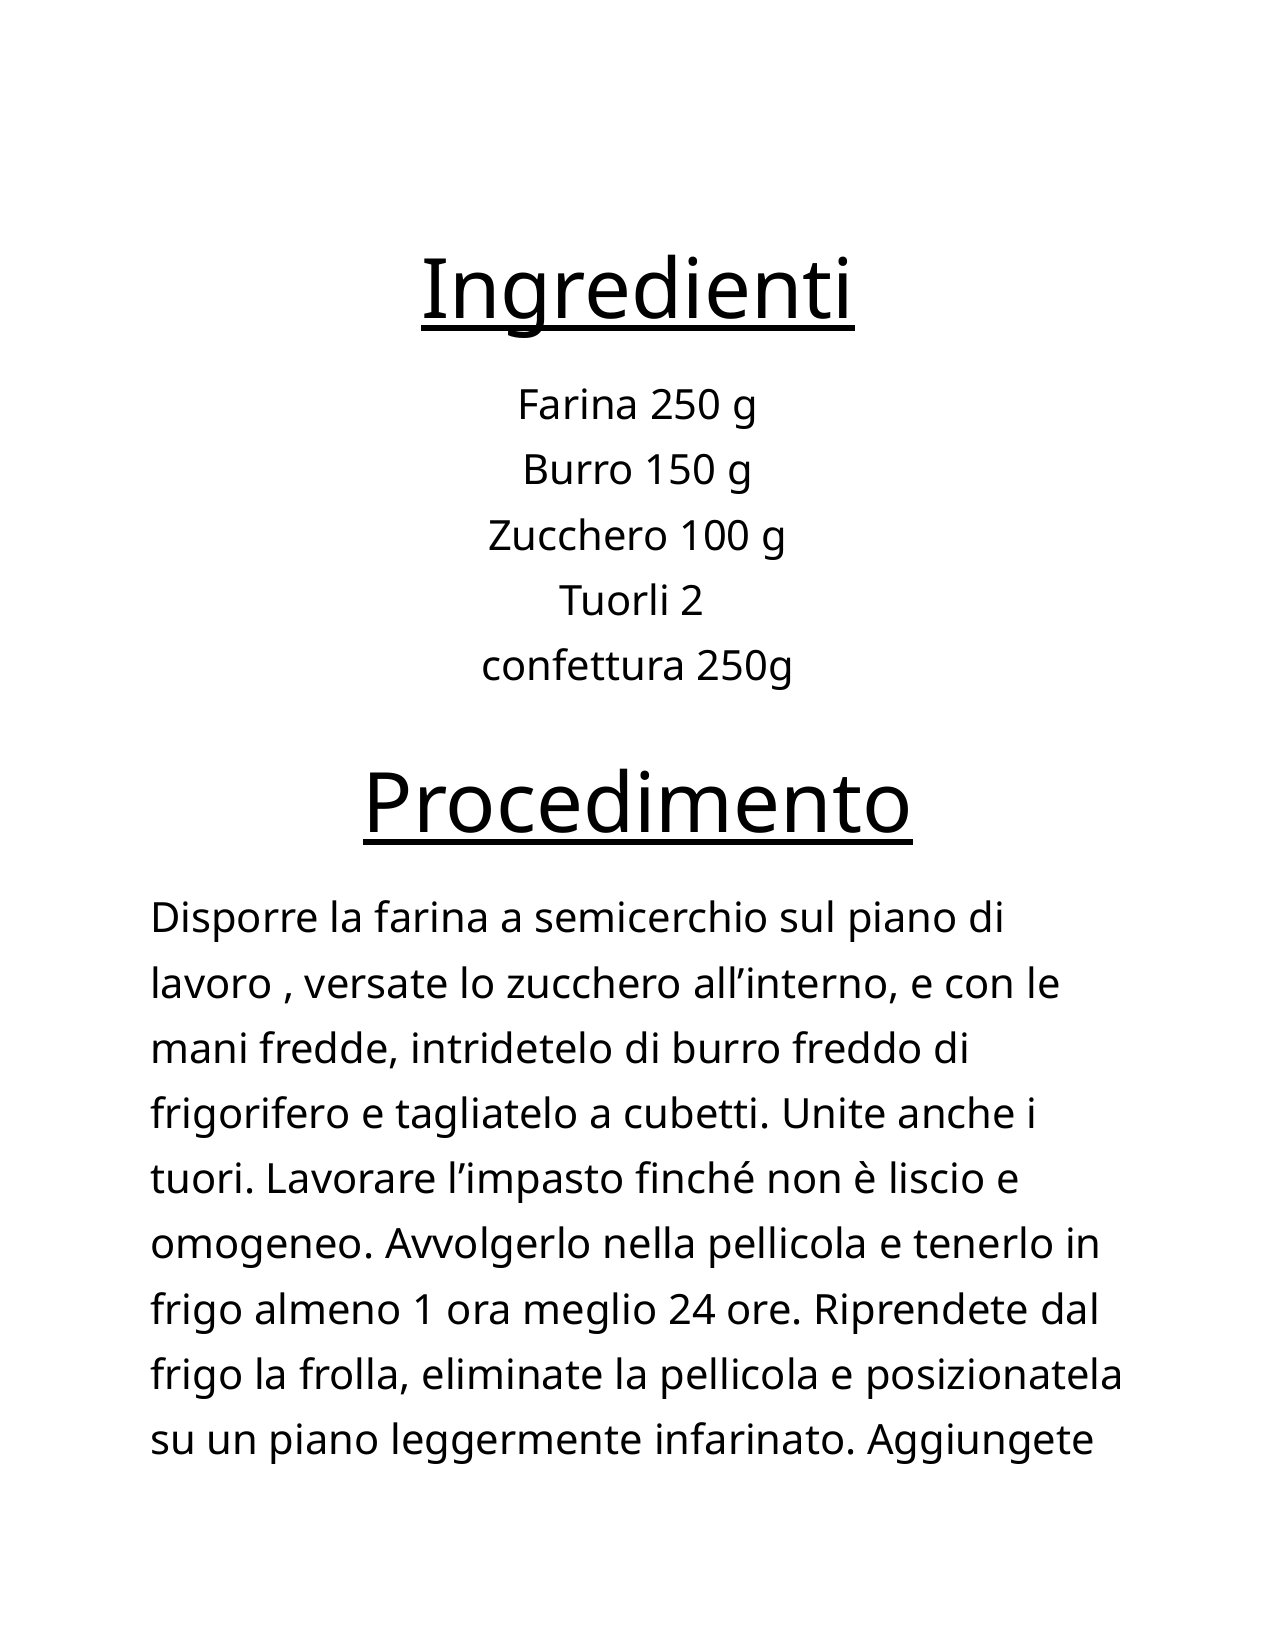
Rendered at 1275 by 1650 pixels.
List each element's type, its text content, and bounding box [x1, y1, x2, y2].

text Ingredienti [150, 230, 1125, 343]
list Farina 250 g [150, 375, 1125, 432]
list Burro 150 g [150, 440, 1125, 497]
list Disporre la farina a semicerchio sul piano di lavoro , versate lo zucchero all’interno, e con le mani fredde, intridetelo di burro freddo di frigorifero e tagliatelo a cubetti. Unite anche i tuori. Lavorare l’impasto finché non è liscio e omogeneo. Avvolgerlo nella pellicola e tenerlo in frigo almeno 1 ora meglio 24 ore. Riprendete dal frigo la frolla, eliminate la pellicola e posizionatela su un piano leggermente infarinato. Aggiungete [150, 888, 1125, 1467]
list Tuorli 2 [150, 571, 1125, 627]
list confettura 250g [150, 636, 1125, 692]
list Zucchero 100 g [150, 505, 1125, 562]
text Procedimento [150, 743, 1125, 857]
